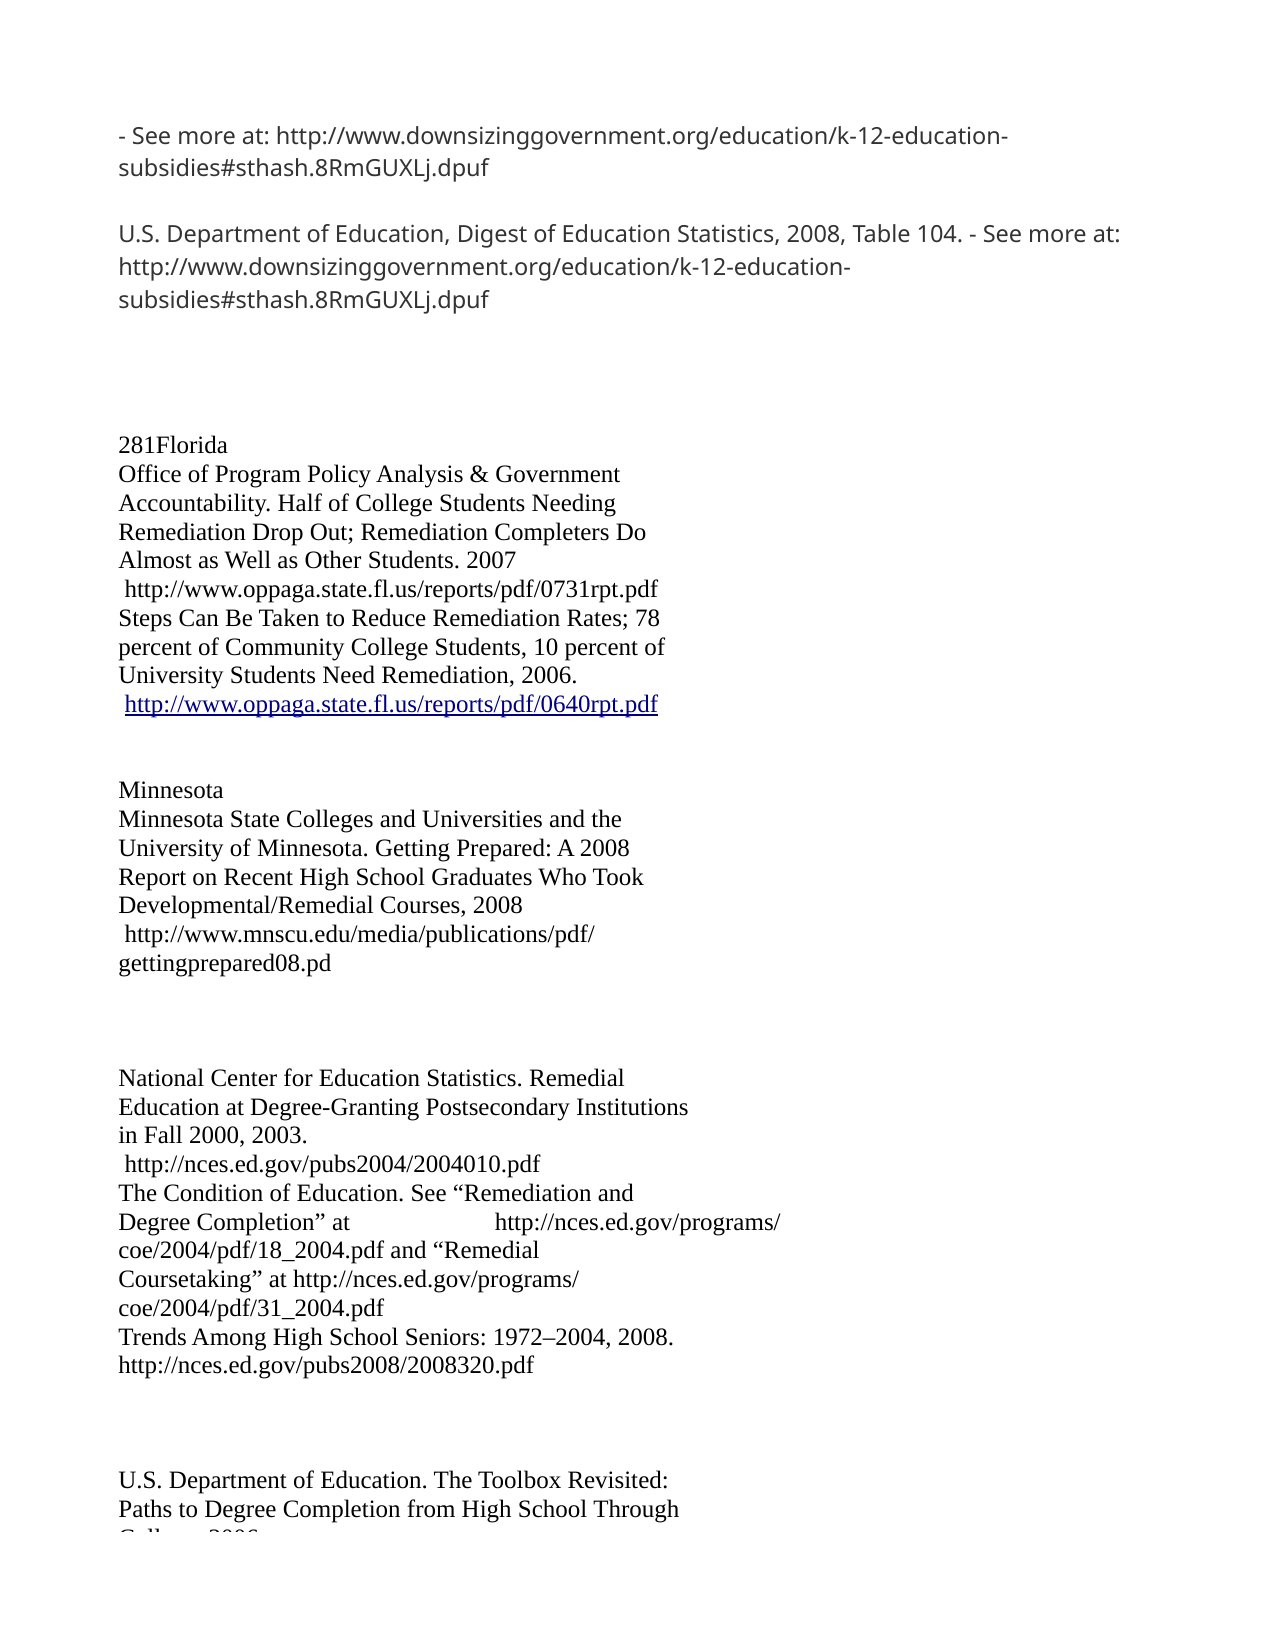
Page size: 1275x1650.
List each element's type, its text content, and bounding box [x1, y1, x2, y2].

text U.S. Department of Education, Digest of Education Statistics, 2008, Table 104. - See more at: http://www.downsizinggovernment.org/education/k-12-education-subsidies#sthash.8RmGUXLj.dpuf [118, 217, 1157, 315]
text - See more at: http://www.downsizinggovernment.org/education/k-12-education-subsidies#sthash.8RmGUXLj.dpuf [118, 118, 1157, 184]
